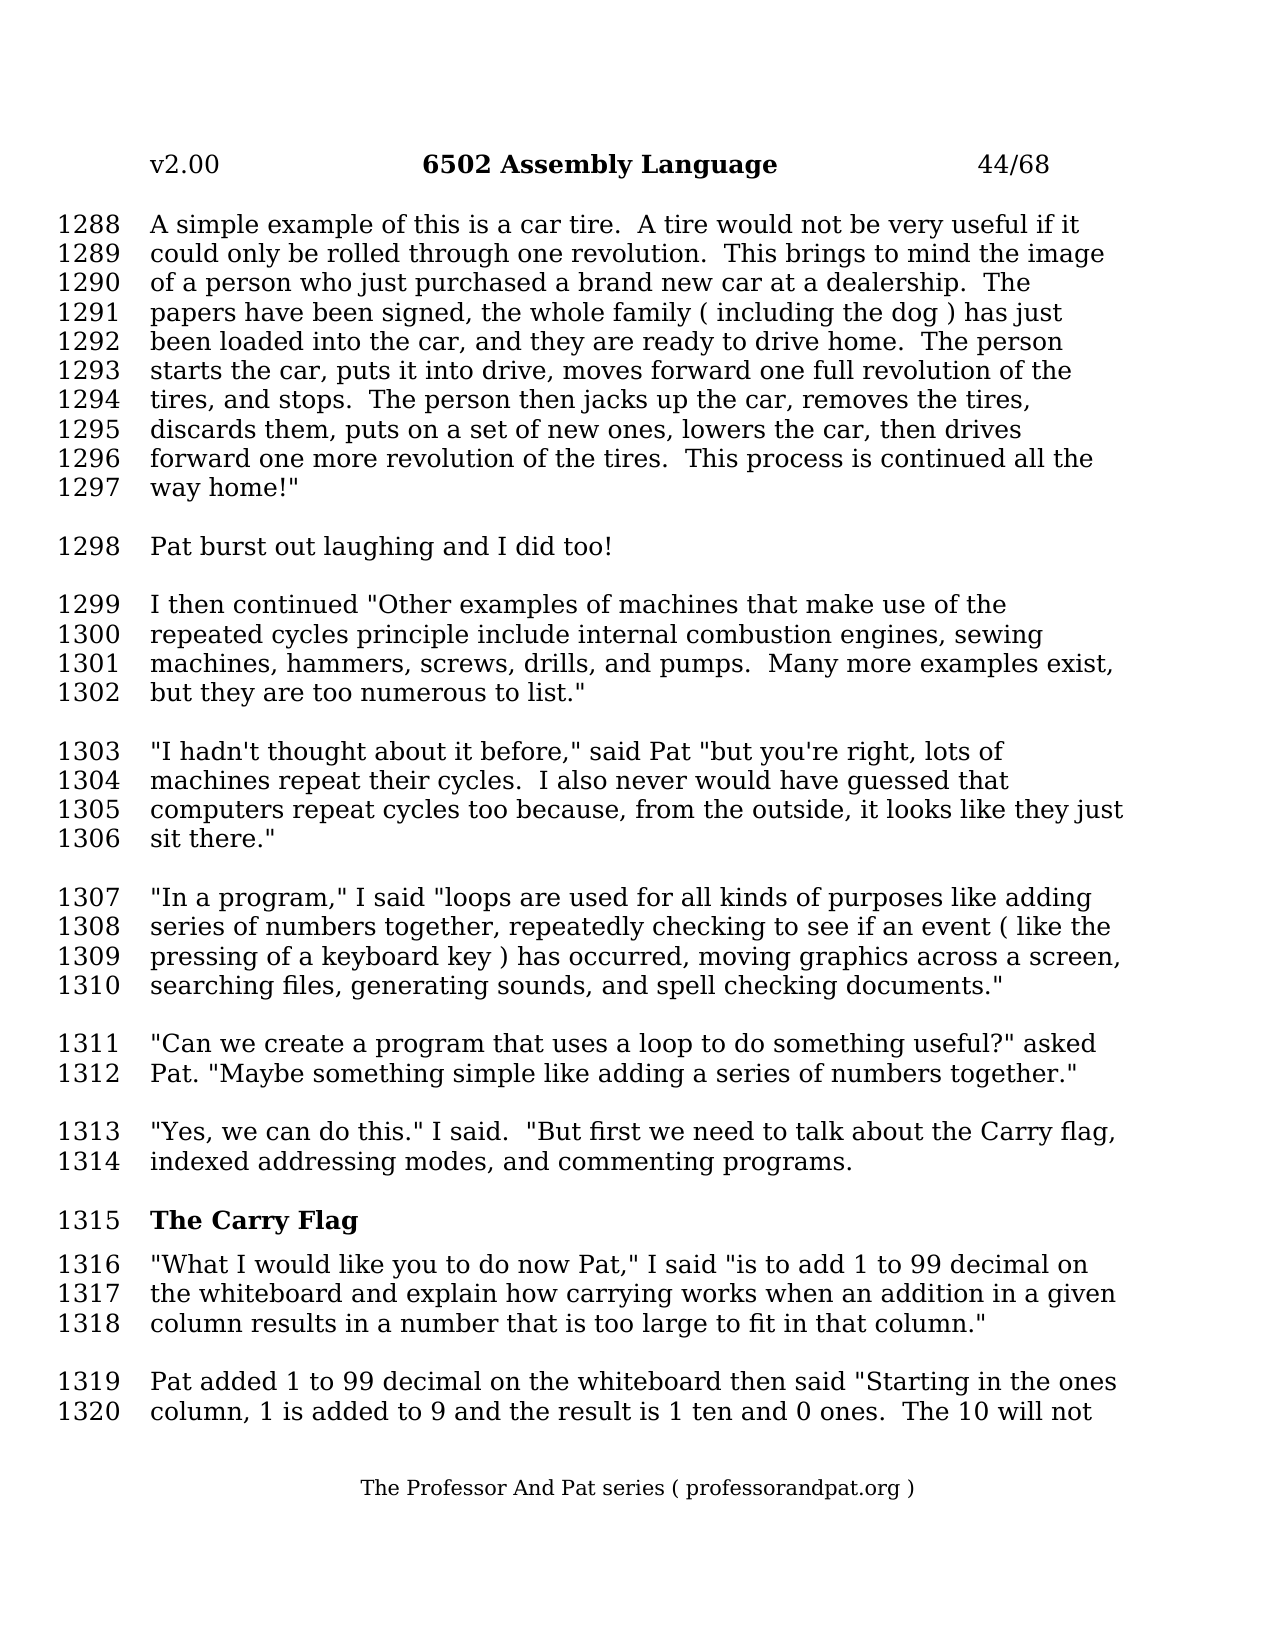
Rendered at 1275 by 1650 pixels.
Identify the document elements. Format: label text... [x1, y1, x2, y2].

text "What I would like you to do now Pat," I said "is to add 1 to 99 decimal on the whiteboard and explain how carrying works when an addition in a given column results in a number that is too large to fit in that column." [150, 1250, 1125, 1338]
text "Yes, we can do this." I said. "But first we need to talk about the Carry flag, indexed addressing modes, and commenting programs. [150, 1117, 1125, 1176]
text "I hadn't thought about it before," said Pat "but you're right, lots of machines repeat their cycles. I also never would have guessed that computers repeat cycles too because, from the outside, it looks like they just sit there." [150, 737, 1125, 854]
text "In a program," I said "loops are used for all kinds of purposes like adding series of numbers together, repeatedly checking to see if an event ( like the pressing of a keyboard key ) has occurred, moving graphics across a screen, searching files, generating sounds, and spell checking documents." [150, 883, 1125, 1000]
subtitle The Carry Flag [150, 1206, 1125, 1235]
text A simple example of this is a car tire. A tire would not be very useful if it could only be rolled through one revolution. This brings to mind the image of a person who just purchased a brand new car at a dealership. The papers have been signed, the whole family ( including the dog ) has just been loaded into the car, and they are ready to drive home. The person starts the car, puts it into drive, moves forward one full revolution of the tires, and stops. The person then jacks up the car, removes the tires, discards them, puts on a set of new ones, lowers the car, then drives forward one more revolution of the tires. This process is continued all the way home!" [150, 210, 1125, 503]
text I then continued "Other examples of machines that make use of the repeated cycles principle include internal combustion engines, sewing machines, hammers, screws, drills, and pumps. Many more examples exist, but they are too numerous to list." [150, 591, 1125, 708]
text Pat burst out laughing and I did too! [150, 532, 1125, 561]
text Pat added 1 to 99 decimal on the whiteboard then said "Starting in the ones column, 1 is added to 9 and the result is 1 ten and 0 ones. The 10 will not [150, 1367, 1125, 1426]
text "Can we create a program that uses a loop to do something useful?" asked Pat. "Maybe something simple like adding a series of numbers together." [150, 1029, 1125, 1088]
